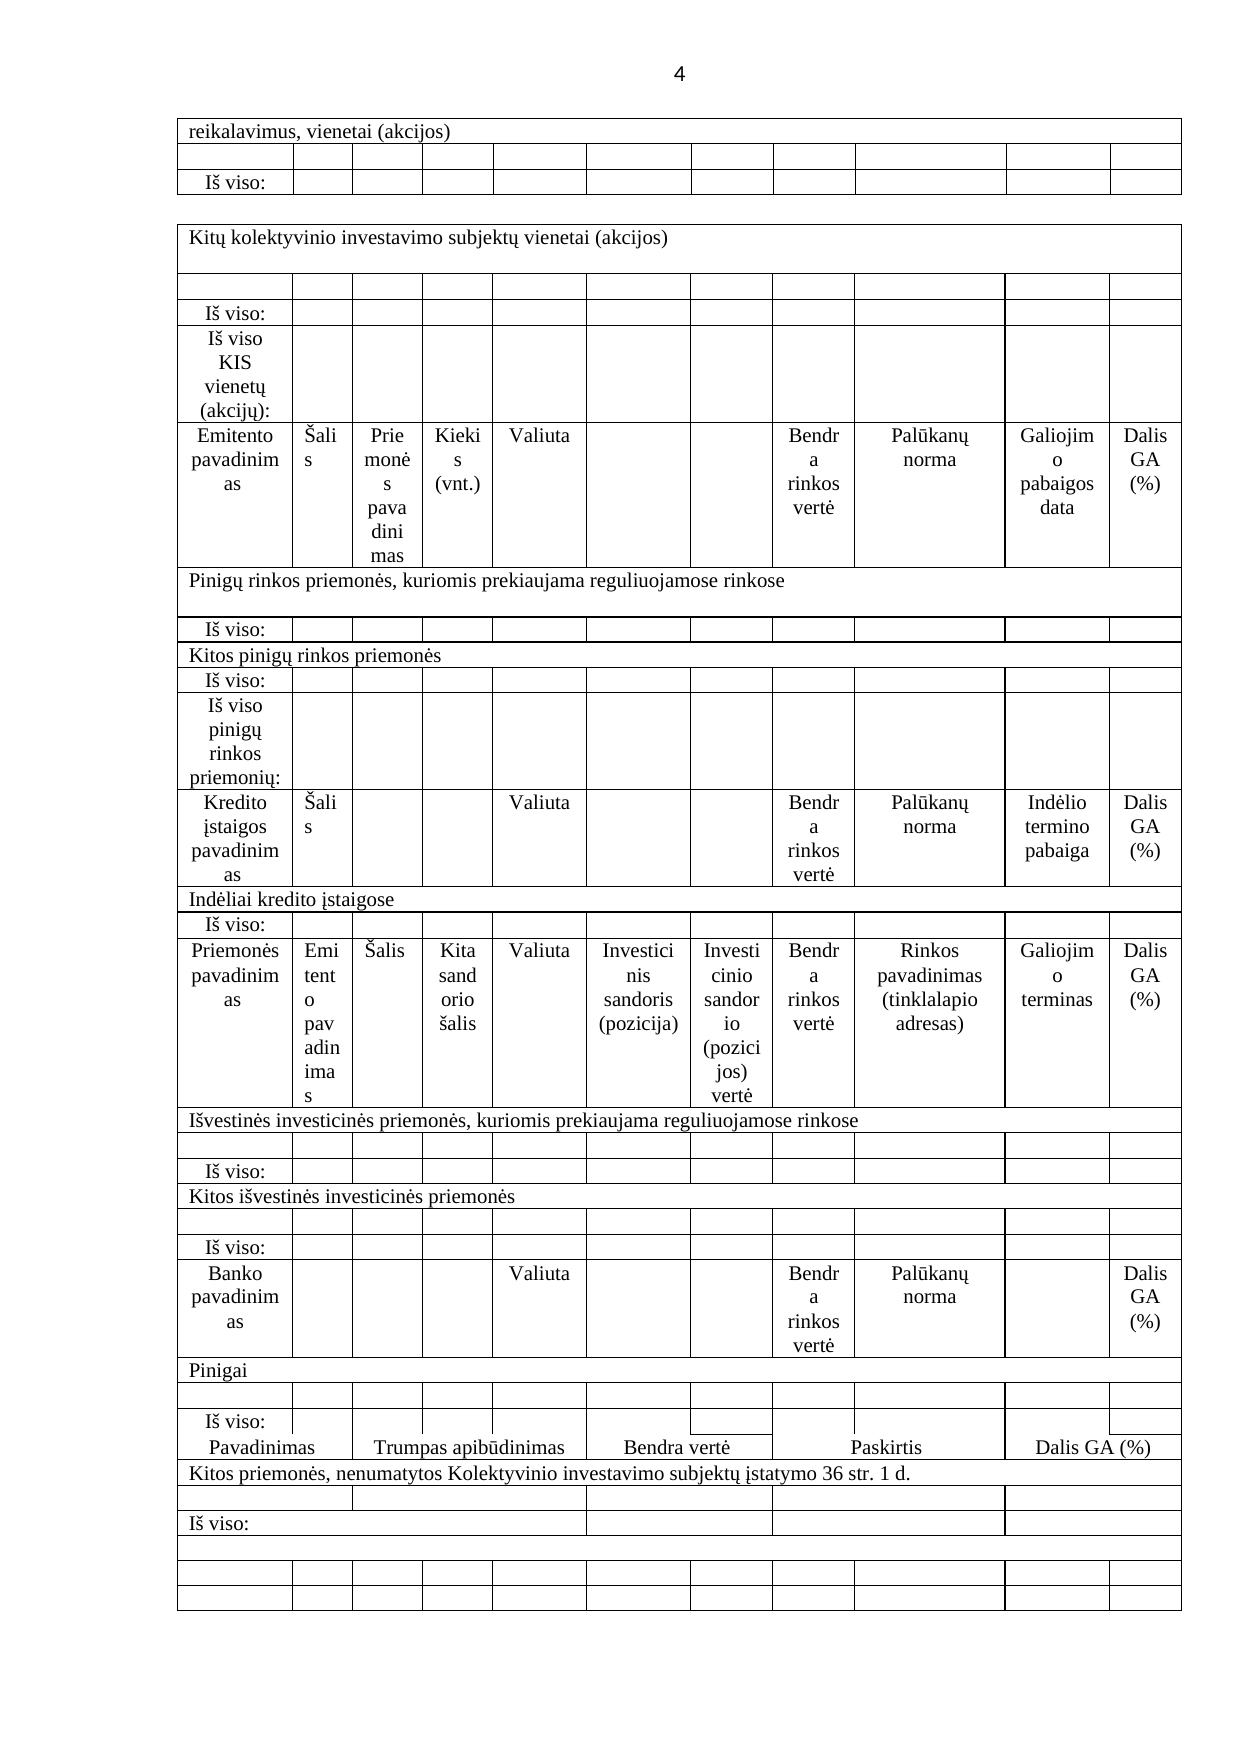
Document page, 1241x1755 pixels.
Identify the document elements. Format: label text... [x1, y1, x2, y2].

table_cell [353, 144, 422, 169]
table_cell Palūkanų norma [855, 790, 1004, 886]
table_cell Priemonės pavadinimas [178, 939, 292, 1107]
table_cell [1006, 913, 1109, 937]
table_cell [587, 1511, 772, 1535]
table_cell [353, 618, 422, 641]
table_cell [423, 1235, 492, 1259]
table_cell [293, 913, 352, 937]
table_cell [691, 1235, 772, 1259]
table_cell [1006, 1133, 1109, 1158]
table_cell Iš viso KIS vienetų (akcijų): [178, 326, 292, 422]
table_cell Dalis GA (%) [1110, 790, 1181, 886]
table_cell Kitos pinigų rinkos priemonės [178, 643, 1181, 667]
table_cell [423, 1383, 492, 1408]
table_cell [1006, 326, 1109, 422]
table_cell [773, 1383, 854, 1408]
table_cell [493, 1561, 586, 1585]
table_cell [773, 668, 854, 692]
table_cell Pinigų rinkos priemonės, kuriomis prekiaujama reguliuojamose rinkose [178, 568, 1181, 616]
table_cell Dalis GA (%) [1006, 1434, 1181, 1459]
table_cell [773, 1133, 854, 1158]
table_cell [1006, 1159, 1109, 1183]
table_cell [587, 1133, 690, 1158]
table_cell [1006, 1561, 1109, 1585]
table_cell Dalis GA (%) [1110, 1260, 1181, 1357]
table_cell Iš viso: [178, 170, 293, 194]
table_cell [423, 1409, 492, 1434]
table_cell Trumpas apibūdinimas [353, 1434, 586, 1459]
table_cell [493, 300, 586, 324]
table_cell [353, 274, 422, 299]
table_cell [587, 300, 690, 324]
table_cell [1110, 1159, 1181, 1183]
table_cell [1110, 326, 1181, 422]
table_cell [353, 790, 422, 886]
table_cell [493, 1235, 586, 1259]
table_cell [178, 1133, 292, 1158]
table_cell Iš viso pinigų rinkos priemonių: [178, 693, 292, 789]
table_cell [1006, 1260, 1109, 1357]
table_cell [587, 1486, 772, 1509]
table_cell Kredito įstaigos pavadinimas [178, 790, 292, 886]
table_cell [1006, 274, 1109, 299]
table_cell [423, 1561, 492, 1585]
table_cell [178, 144, 293, 169]
table_cell [587, 668, 690, 692]
table_cell [1006, 1486, 1181, 1509]
table_cell [774, 170, 855, 194]
table_cell [1006, 693, 1109, 789]
table_cell [493, 274, 586, 299]
table_cell Emitento pavadinimas [293, 939, 352, 1107]
table_cell [423, 274, 492, 299]
table_cell [293, 326, 352, 422]
table_cell reikalavimus, vienetai (akcijos) [178, 119, 1181, 143]
table_cell [1006, 1235, 1109, 1259]
table_cell [353, 1383, 422, 1408]
table_cell [691, 326, 772, 422]
table_cell [855, 1209, 1004, 1234]
table_cell [691, 1133, 772, 1158]
table_cell [293, 668, 352, 692]
table_cell [423, 1586, 492, 1610]
table_cell [691, 1383, 772, 1408]
table_cell [1006, 1511, 1181, 1535]
table_cell Kitos išvestinės investicinės priemonės [178, 1184, 1181, 1208]
table_cell [587, 1260, 690, 1357]
table_cell [423, 1133, 492, 1158]
table_cell [353, 1133, 422, 1158]
table_cell [691, 300, 772, 324]
table_cell [293, 1561, 352, 1585]
table_cell [691, 1260, 772, 1357]
table_cell [855, 1561, 1004, 1585]
table_cell [293, 1209, 352, 1234]
table_cell [856, 144, 1006, 169]
table_cell Bendra rinkos vertė [773, 423, 854, 567]
table_cell [423, 326, 492, 422]
table_cell [691, 1409, 772, 1434]
table_cell [1007, 144, 1110, 169]
table_cell [294, 144, 352, 169]
table_cell [293, 1235, 352, 1259]
table_cell [178, 1383, 292, 1408]
table_cell Galiojimo pabaigos data [1006, 423, 1109, 567]
table_cell [855, 693, 1004, 789]
table_cell Iš viso: [178, 1159, 292, 1183]
table_cell [353, 668, 422, 692]
table_cell [587, 1586, 690, 1610]
table_cell [423, 1209, 492, 1234]
table_cell [691, 1586, 772, 1610]
table_cell [1110, 693, 1181, 789]
table_cell [691, 423, 772, 567]
table_cell [353, 1260, 422, 1357]
table_cell [587, 1383, 690, 1408]
table_cell [1007, 170, 1110, 194]
table_cell [423, 170, 493, 194]
table_cell [773, 326, 854, 422]
table_cell [1110, 913, 1181, 937]
table_cell Palūkanų norma [855, 1260, 1004, 1357]
table_cell Valiuta [493, 1260, 586, 1357]
table_cell [855, 1383, 1004, 1408]
table_cell [423, 913, 492, 937]
table_cell [493, 693, 586, 789]
table_cell [691, 913, 772, 937]
table_cell [773, 693, 854, 789]
table_cell [773, 1586, 854, 1610]
table_cell [587, 693, 690, 789]
table_cell Rinkos pavadinimas (tinklalapio adresas) [855, 939, 1004, 1107]
table_cell Investicinis sandoris (pozicija) [587, 939, 690, 1107]
table_cell Iš viso: [178, 1235, 292, 1259]
table_cell Valiuta [493, 790, 586, 886]
table_cell [855, 618, 1004, 641]
table_cell [587, 170, 691, 194]
table_cell [587, 1561, 690, 1585]
table_cell [691, 1159, 772, 1183]
table_cell Šalis [293, 790, 352, 886]
table_cell [587, 1409, 690, 1434]
table_cell [493, 1409, 586, 1434]
table_cell [773, 1235, 854, 1259]
table_cell [293, 1133, 352, 1158]
table_cell [773, 1409, 854, 1434]
table_cell [1110, 1586, 1181, 1610]
table_cell [855, 326, 1004, 422]
table_cell Šalis [353, 939, 422, 1107]
table_cell Kiekis (vnt.) [423, 423, 492, 567]
table_cell [773, 618, 854, 641]
table_cell Iš viso: [178, 618, 292, 641]
table_cell Bendra rinkos vertė [773, 939, 854, 1107]
table_cell [293, 1260, 352, 1357]
table_cell [294, 170, 352, 194]
table_cell Galiojimo terminas [1006, 939, 1109, 1107]
table_cell Indėliai kredito įstaigose [178, 887, 1181, 911]
table_cell [353, 1561, 422, 1585]
table_cell [773, 1159, 854, 1183]
table_cell [692, 144, 773, 169]
table_cell [856, 170, 1006, 194]
table_cell [353, 170, 422, 194]
table_cell [493, 1383, 586, 1408]
table_cell [353, 326, 422, 422]
table_cell [855, 274, 1004, 299]
table_header Kitų kolektyvinio investavimo subjektų vienetai (akcijos) [178, 225, 1181, 273]
table_cell [423, 1159, 492, 1183]
table_cell [423, 790, 492, 886]
table_cell [293, 300, 352, 324]
table_cell [293, 618, 352, 641]
table_cell [774, 144, 855, 169]
table_cell [353, 1159, 422, 1183]
table_cell Iš viso: [178, 1409, 292, 1434]
table_cell [1110, 1383, 1181, 1408]
table_cell [178, 1486, 352, 1509]
table_cell Palūkanų norma [855, 423, 1004, 567]
table_cell Iš viso: [178, 913, 292, 937]
table_cell [353, 300, 422, 324]
table_cell Bendra vertė [587, 1434, 772, 1459]
table_cell [423, 668, 492, 692]
table_cell [1006, 300, 1109, 324]
table_cell [353, 1235, 422, 1259]
table_cell [178, 1209, 292, 1234]
table_cell [293, 1409, 352, 1434]
table_cell [587, 423, 690, 567]
table_cell [587, 1159, 690, 1183]
table_cell [1111, 144, 1181, 169]
table_cell [773, 913, 854, 937]
table_cell [1006, 668, 1109, 692]
table_cell [691, 790, 772, 886]
table_cell [493, 668, 586, 692]
table_cell Emitento pavadinimas [178, 423, 292, 567]
table_cell [493, 1159, 586, 1183]
table_cell [855, 668, 1004, 692]
table_cell [423, 618, 492, 641]
table_cell [1110, 274, 1181, 299]
table_cell [1110, 1235, 1181, 1259]
table_cell [178, 1536, 1181, 1560]
table_cell Banko pavadinimas [178, 1260, 292, 1357]
table_cell [353, 1486, 586, 1509]
table_cell [855, 1409, 1004, 1434]
table_cell Iš viso: [178, 300, 292, 324]
table_cell [293, 274, 352, 299]
table_cell [293, 1159, 352, 1183]
table_cell Dalis GA (%) [1110, 939, 1181, 1107]
table_cell [178, 1586, 292, 1610]
table_cell [1110, 1561, 1181, 1585]
table_cell [773, 1209, 854, 1234]
table_cell Pinigai [178, 1358, 1181, 1382]
table_cell [587, 790, 690, 886]
table_cell [587, 326, 690, 422]
table_cell [587, 1235, 690, 1259]
table_cell Dalis GA (%) [1110, 423, 1181, 567]
table_cell [293, 693, 352, 789]
table_cell [1006, 1209, 1109, 1234]
table_cell [691, 1209, 772, 1234]
table_cell [587, 1209, 690, 1234]
table_cell [773, 1486, 1004, 1509]
table_cell [691, 1561, 772, 1585]
table_cell [493, 618, 586, 641]
table_cell [493, 1586, 586, 1610]
table_cell [691, 693, 772, 789]
table_cell [1006, 1586, 1109, 1610]
table_cell [587, 144, 691, 169]
table_cell [493, 1133, 586, 1158]
table_cell Valiuta [493, 939, 586, 1107]
table_cell [773, 1561, 854, 1585]
table_cell Indėlio termino pabaiga [1006, 790, 1109, 886]
table_cell [1110, 1133, 1181, 1158]
table_cell [587, 913, 690, 937]
table_cell [178, 274, 292, 299]
table_cell Valiuta [493, 423, 586, 567]
table_cell [493, 1209, 586, 1234]
table_cell Iš viso: [178, 668, 292, 692]
table_cell [691, 274, 772, 299]
table_cell [293, 1586, 352, 1610]
table_cell [855, 1133, 1004, 1158]
table_cell Iš viso: [178, 1511, 586, 1535]
table_cell [691, 618, 772, 641]
table_cell [855, 1235, 1004, 1259]
table_cell [773, 300, 854, 324]
table_cell [773, 1511, 1004, 1535]
table_cell [1110, 300, 1181, 324]
table_cell [1111, 170, 1181, 194]
table_cell [587, 618, 690, 641]
table_cell Priemonės pavadinimas [353, 423, 422, 567]
table_cell [353, 693, 422, 789]
table_cell Bendra rinkos vertė [773, 1260, 854, 1357]
table_cell [423, 693, 492, 789]
table_cell [178, 1561, 292, 1585]
table_cell Kitos priemonės, nenumatytos Kolektyvinio investavimo subjektų įstatymo 36 str. 1 d. [178, 1460, 1181, 1484]
table_cell Investicinio sandorio (pozicijos) vertė [691, 939, 772, 1107]
table_cell [1110, 618, 1181, 641]
table_cell Paskirtis [773, 1434, 1004, 1459]
table_cell [353, 913, 422, 937]
table_cell [1110, 1409, 1181, 1434]
table_cell Kita sandorio šalis [423, 939, 492, 1107]
table_cell [691, 668, 772, 692]
table_cell Bendra rinkos vertė [773, 790, 854, 886]
table_cell [1006, 1409, 1109, 1434]
table_cell [855, 1159, 1004, 1183]
table_cell [353, 1209, 422, 1234]
table_cell [773, 274, 854, 299]
table_cell [1110, 1209, 1181, 1234]
table_cell [493, 913, 586, 937]
table_cell [855, 913, 1004, 937]
table_cell [423, 1260, 492, 1357]
table_cell [423, 144, 493, 169]
table_cell Pavadinimas [178, 1434, 352, 1459]
table_cell Išvestinės investicinės priemonės, kuriomis prekiaujama reguliuojamose rinkose [178, 1108, 1181, 1132]
table_cell [353, 1409, 422, 1434]
table_cell [353, 1586, 422, 1610]
table_cell [293, 1383, 352, 1408]
table_cell Šalis [293, 423, 352, 567]
table_cell [494, 170, 586, 194]
table_cell [692, 170, 773, 194]
table_cell [1110, 668, 1181, 692]
table_cell [493, 326, 586, 422]
table_cell [423, 300, 492, 324]
table_cell [1006, 618, 1109, 641]
table_cell [855, 1586, 1004, 1610]
table_cell [587, 274, 690, 299]
table_cell [1006, 1383, 1109, 1408]
table_cell [494, 144, 586, 169]
table_cell [855, 300, 1004, 324]
